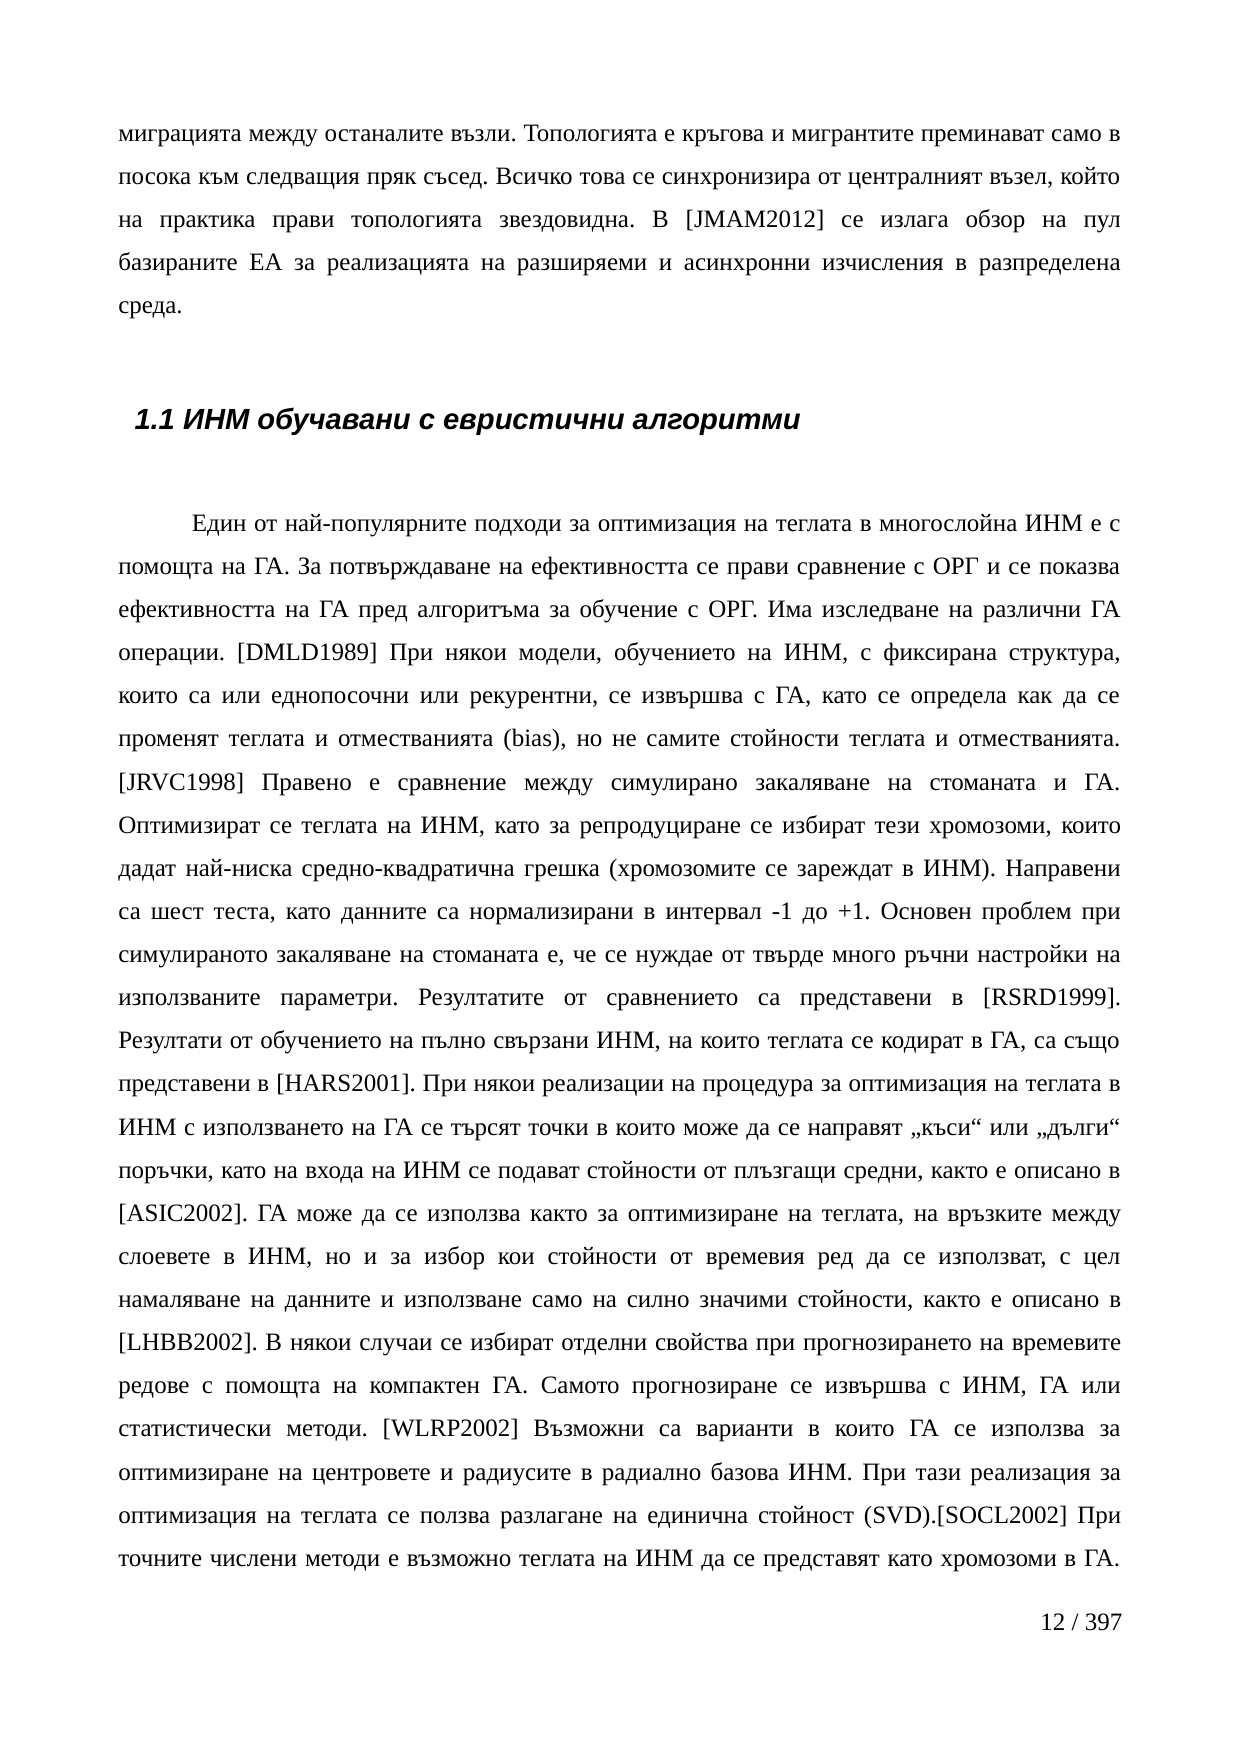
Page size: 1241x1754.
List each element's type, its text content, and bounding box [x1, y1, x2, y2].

text миграцията между останалите възли. Топологията е кръгова и мигрантите преминават само в посока към следващия пряк съсед. Всичко това се синхронизира от централният възел, който на практика прави топологията звездовидна. В [JMAM2012] се излага обзор на пул базираните ЕА за реализацията на разширяеми и асинхронни изчисления в разпределена среда. [118, 118, 1122, 319]
subtitle 1.1 ИНМ обучавани с евристични алгоритми [118, 402, 1122, 435]
text Един от най-популярните подходи за оптимизация на теглата в многослойна ИНМ е с помощта на ГА. За потвърждаване на ефективността се прави сравнение с ОРГ и се показва ефективността на ГА пред алгоритъма за обучение с ОРГ. Има изследване на различни ГА операции. [DMLD1989] При някои модели, обучението на ИНМ, с фиксирана структура, които са или еднопосочни или рекурентни, се извършва с ГА, като се определа как да се променят теглата и отместванията (bias), но не самите стойности теглата и отместванията.[JRVC1998] Правено е сравнение между симулирано закаляване на стоманата и ГА. Оптимизират се теглата на ИНМ, като за репродуциране се избират тези хромозоми, които дадат най-ниска средно-квадратична грешка (хромозомите се зареждат в ИНМ). Направени са шест теста, като данните са нормализирани в интервал -1 до +1. Основен проблем при симулираното закаляване на стоманата е, че се нуждае от твърде много ръчни настройки на използваните параметри. Резултатите от сравнението са представени в [RSRD1999]. Резултати от обучението на пълно свързани ИНМ, на които теглата се кодират в ГА, са също представени в [HARS2001]. При някои реализации на процедура за оптимизация на теглата в ИНМ с използването на ГА се търсят точки в които може да се направят „къси“ или „дълги“ поръчки, като на входа на ИНМ се подават стойности от плъзгащи средни, както е описано в [ASIC2002]. ГА може да се използва както за оптимизиране на теглата, на връзките между слоевете в ИНМ, но и за избор кои стойности от времевия ред да се използват, с цел намаляване на данните и използване само на силно значими стойности, както е описано в [LHBB2002]. В някои случаи се избират отделни свойства при прогнозирането на времевите редове с помощта на компактен ГА. Самото прогнозиране се извършва с ИНМ, ГА или статистически методи. [WLRP2002] Възможни са варианти в които ГА се използва за оптимизиране на центровете и радиусите в радиално базова ИНМ. При тази реализация за оптимизация на теглата се ползва разлагане на единична стойност (SVD).[SOCL2002] При точните числени методи е възможно теглата на ИНМ да се представят като хромозоми в ГА. [118, 508, 1122, 1572]
